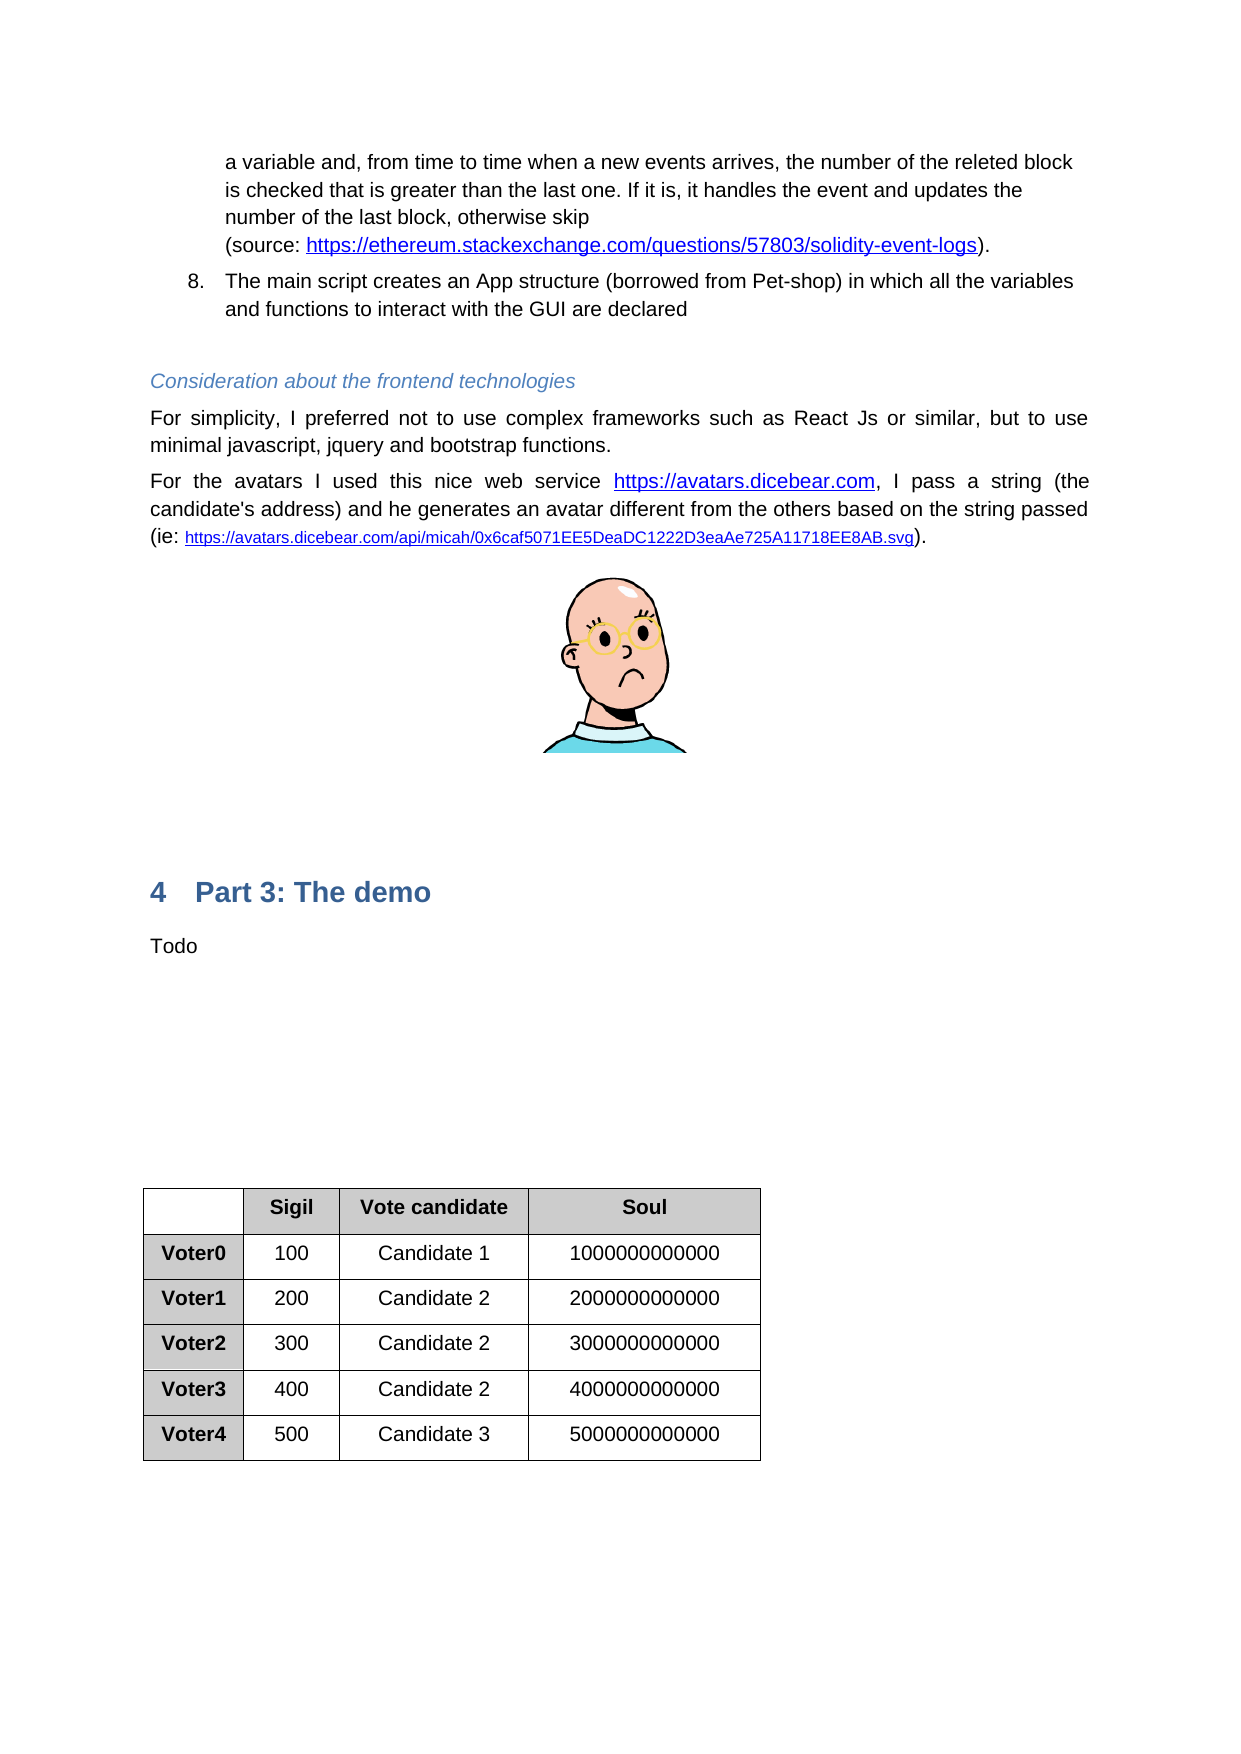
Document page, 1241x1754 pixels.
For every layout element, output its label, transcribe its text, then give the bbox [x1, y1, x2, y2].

table_cell Voter0 [144, 1235, 243, 1279]
table_cell 100 [244, 1235, 339, 1279]
text For simplicity, I preferred not to use complex frameworks such as React Js or similar, but to use minimal javascript, jquery and bootstrap functions. [150, 405, 1090, 457]
table_cell Candidate 2 [340, 1280, 528, 1324]
table_cell Candidate 2 [340, 1371, 528, 1415]
text Todo [150, 934, 1090, 958]
table_header Sigil [244, 1189, 339, 1234]
table_cell 2000000000000 [529, 1280, 760, 1324]
table_cell 5000000000000 [529, 1416, 760, 1460]
table_cell 500 [244, 1416, 339, 1460]
text Consideration about the frontend technologies [150, 369, 1090, 393]
table_header [144, 1189, 243, 1234]
picture [507, 560, 734, 769]
table_cell Voter1 [144, 1280, 243, 1324]
table_cell 200 [244, 1280, 339, 1324]
table_cell 400 [244, 1371, 339, 1415]
table_cell Candidate 3 [340, 1416, 528, 1460]
subtitle Part 3: The demo [150, 875, 1090, 908]
table_cell 300 [244, 1325, 339, 1369]
table_cell 1000000000000 [529, 1235, 760, 1279]
table_header Soul [529, 1189, 760, 1234]
table_cell 3000000000000 [529, 1325, 760, 1369]
list The main script creates an App structure (borrowed from Pet-shop) in which all the variables and functions to interact with the GUI are declared [187, 269, 1090, 320]
text For the avatars I used this nice web service https://avatars.dicebear.com, I pass a string (the candidate's address) and he generates an avatar different from the others based on the string passed (ie: https://avatars.dicebear.com/api/micah/0x6caf5071EE5DeaDC1222D3eaAe725A11718EE8AB.svg). [150, 469, 1090, 548]
table_cell Candidate 1 [340, 1235, 528, 1279]
table_cell Voter2 [144, 1325, 243, 1369]
table_cell Voter3 [144, 1371, 243, 1415]
table_cell Voter4 [144, 1416, 243, 1460]
table_cell 4000000000000 [529, 1371, 760, 1415]
table_cell Candidate 2 [340, 1325, 528, 1369]
table_header Vote candidate [340, 1189, 528, 1234]
list a variable and, from time to time when a new events arrives, the number of the releted block is checked that is greater than the last one. If it is, it handles the event and updates the number of the last block, otherwise skip (source: https://ethereum.stackexchange.com/questions/57803/solidity-event-logs). [187, 150, 1090, 256]
